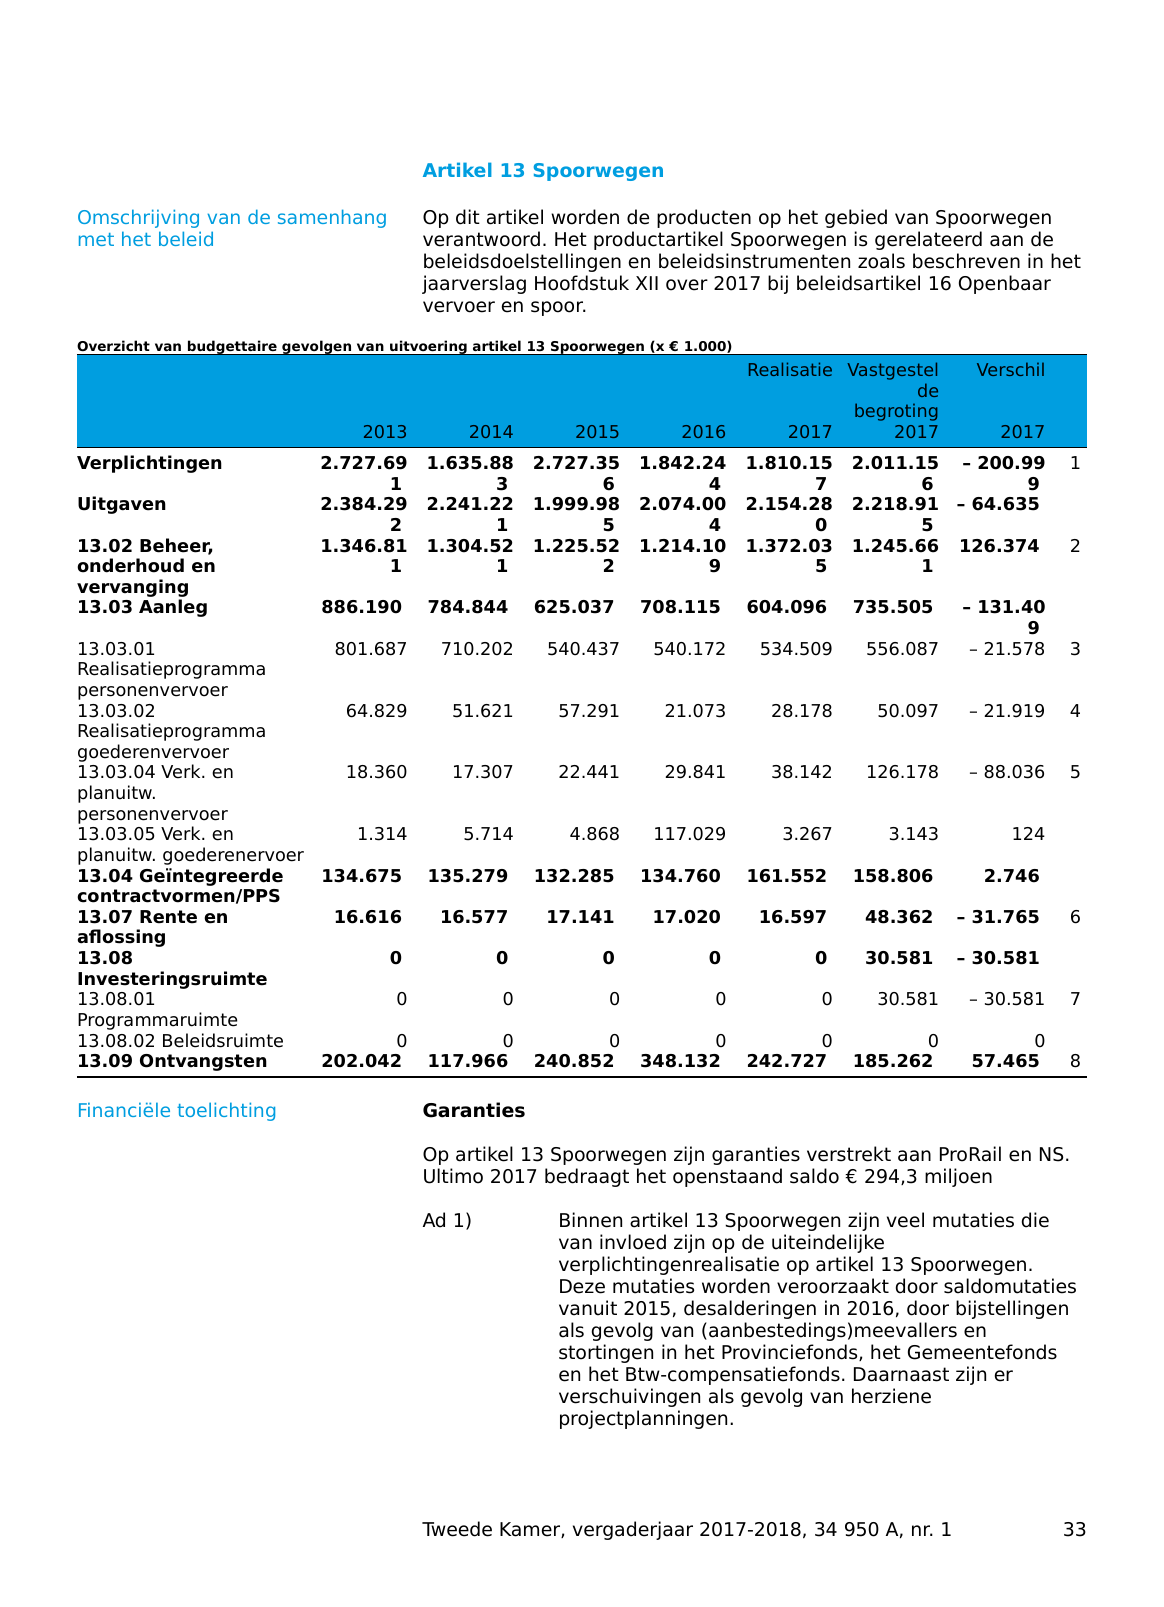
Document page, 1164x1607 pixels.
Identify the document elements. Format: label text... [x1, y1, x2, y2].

table_cell [520, 355, 626, 422]
table_cell 784.844 [413, 598, 519, 639]
table_cell 29.841 [626, 763, 732, 824]
table_cell [1051, 598, 1087, 639]
table_cell 6 [1051, 907, 1087, 948]
table_cell 540.437 [520, 639, 626, 701]
table_cell [1051, 824, 1087, 866]
table_cell [307, 355, 413, 422]
table_cell 1.842.244 [626, 448, 732, 494]
table_cell 30.581 [839, 989, 945, 1031]
table_cell 604.096 [732, 598, 838, 639]
table_cell – 131.409 [945, 598, 1051, 639]
table_cell 17.307 [413, 763, 519, 824]
text Ad 1) Binnen artikel 13 Spoorwegen zijn veel mutaties die van invloed zijn op de uiteindelijke verplichtingenrealisatie op artikel 13 Spoorwegen. Deze mutaties worden veroorzaakt door saldomutaties vanuit 2015, desalderingen in 2016, door bijstellingen als gevolg van (aanbestedings)meevallers en stortingen in het Provinciefonds, het Gemeentefonds en het Btw-compensatiefonds. Daarnaast zijn er verschuivingen als gevolg van herziene projectplanningen. [422, 1210, 1087, 1430]
table_cell 13.03 Aanleg [77, 598, 307, 639]
table_cell 0 [839, 1031, 945, 1051]
table_cell 625.037 [520, 598, 626, 639]
subtitle Garanties [422, 1100, 1087, 1122]
subtitle Artikel 13 Spoorwegen [422, 160, 1087, 182]
table_cell 17.020 [626, 907, 732, 948]
table_cell 240.852 [520, 1051, 626, 1076]
table_cell Verschil [945, 355, 1051, 422]
table_cell 1.214.109 [626, 536, 732, 597]
table_cell 21.073 [626, 701, 732, 762]
table_cell 0 [413, 1031, 519, 1051]
table_cell 1.372.035 [732, 536, 838, 597]
table_cell 48.362 [839, 907, 945, 948]
table_cell 16.597 [732, 907, 838, 948]
table_cell 28.178 [732, 701, 838, 762]
table_cell – 200.999 [945, 448, 1051, 494]
table_cell 2013 [307, 422, 413, 447]
table_cell 13.09 Ontvangsten [77, 1051, 307, 1076]
table_cell 2016 [626, 422, 732, 447]
text Omschrijving van de samenhang met het beleid [77, 207, 399, 251]
table_cell 202.042 [307, 1051, 413, 1076]
table_cell 2.727.691 [307, 448, 413, 494]
table_cell 132.285 [520, 866, 626, 907]
subtitle [77, 1122, 399, 1130]
table_cell 13.04 Geïntegreerde contractvormen/PPS [77, 866, 307, 907]
table_cell – 30.581 [945, 989, 1051, 1031]
table_cell 2015 [520, 422, 626, 447]
table_cell 38.142 [732, 763, 838, 824]
table_cell 708.115 [626, 598, 732, 639]
table_cell 13.08 Investeringsruimte [77, 948, 307, 989]
table_cell 0 [732, 1031, 838, 1051]
table_cell 0 [413, 948, 519, 989]
table_cell 242.727 [732, 1051, 838, 1076]
table_cell 16.616 [307, 907, 413, 948]
table_cell 17.141 [520, 907, 626, 948]
table_cell 13.08.02 Beleidsruimte [77, 1031, 307, 1051]
table_cell Realisatie [732, 355, 838, 422]
table_cell 3.267 [732, 824, 838, 866]
table_cell Verplichtingen [77, 448, 307, 494]
table_cell 2.154.280 [732, 494, 838, 536]
table_cell 2017 [839, 422, 945, 447]
table_cell 18.360 [307, 763, 413, 824]
table_cell 0 [520, 1031, 626, 1051]
table_cell 0 [307, 989, 413, 1031]
table_cell 126.374 [945, 536, 1051, 597]
table_cell 50.097 [839, 701, 945, 762]
table_cell [1051, 422, 1087, 447]
table_cell 0 [732, 948, 838, 989]
table_cell 161.552 [732, 866, 838, 907]
table_cell 0 [307, 948, 413, 989]
table_cell 710.202 [413, 639, 519, 701]
table_cell 801.687 [307, 639, 413, 701]
table_cell 534.509 [732, 639, 838, 701]
table_cell 2.074.004 [626, 494, 732, 536]
table_cell [1051, 1031, 1087, 1051]
table_cell 57.465 [945, 1051, 1051, 1076]
table_cell 348.132 [626, 1051, 732, 1076]
table_cell 886.190 [307, 598, 413, 639]
table_cell 117.029 [626, 824, 732, 866]
table_cell 1.346.811 [307, 536, 413, 597]
table_cell 1.304.521 [413, 536, 519, 597]
table_cell – 31.765 [945, 907, 1051, 948]
table_cell 5 [1051, 763, 1087, 824]
text Op artikel 13 Spoorwegen zijn garanties verstrekt aan ProRail en NS. Ultimo 2017 bedraagt het openstaand saldo € 294,3 miljoen [422, 1144, 1087, 1188]
table_cell 57.291 [520, 701, 626, 762]
text Financiële toelichting [77, 1100, 399, 1122]
table_cell 0 [732, 989, 838, 1031]
table_cell 0 [945, 1031, 1051, 1051]
table_cell 2.241.221 [413, 494, 519, 536]
table_cell 124 [945, 824, 1051, 866]
table_cell – 21.578 [945, 639, 1051, 701]
table_cell 22.441 [520, 763, 626, 824]
table_cell – 64.635 [945, 494, 1051, 536]
table_cell 2017 [732, 422, 838, 447]
table_cell 134.675 [307, 866, 413, 907]
table_cell 5.714 [413, 824, 519, 866]
table_cell [626, 355, 732, 422]
table_cell 2.011.156 [839, 448, 945, 494]
table_cell 735.505 [839, 598, 945, 639]
table_cell 135.279 [413, 866, 519, 907]
table_cell 134.760 [626, 866, 732, 907]
table_cell 16.577 [413, 907, 519, 948]
table_cell [1051, 866, 1087, 907]
table_cell 30.581 [839, 948, 945, 989]
table_cell 2.384.292 [307, 494, 413, 536]
table_cell 2 [1051, 536, 1087, 597]
table_cell – 21.919 [945, 701, 1051, 762]
table_cell 0 [626, 948, 732, 989]
table_cell 0 [413, 989, 519, 1031]
table_cell 1.999.985 [520, 494, 626, 536]
table_cell 3.143 [839, 824, 945, 866]
table_cell 1.245.661 [839, 536, 945, 597]
table_cell 2.746 [945, 866, 1051, 907]
table_cell [77, 422, 307, 447]
table_cell Uitgaven [77, 494, 307, 536]
table_cell 1 [1051, 448, 1087, 494]
table_cell 2.727.356 [520, 448, 626, 494]
table_cell 556.087 [839, 639, 945, 701]
table_cell 185.262 [839, 1051, 945, 1076]
table_cell 0 [626, 1031, 732, 1051]
table_cell 126.178 [839, 763, 945, 824]
table_cell 158.806 [839, 866, 945, 907]
table_cell 13.02 Beheer, onderhoud en vervanging [77, 536, 307, 597]
table_cell 51.621 [413, 701, 519, 762]
table_cell 2.218.915 [839, 494, 945, 536]
table_cell 13.03.01 Realisatieprogramma personenvervoer [77, 639, 307, 701]
table_cell 13.03.04 Verk. en planuitw. personenvervoer [77, 763, 307, 824]
table_cell 117.966 [413, 1051, 519, 1076]
table_cell 0 [626, 989, 732, 1031]
table_cell 8 [1051, 1051, 1087, 1076]
table_cell Vastgestelde begroting [839, 355, 945, 422]
table_cell – 30.581 [945, 948, 1051, 989]
table_cell [1051, 355, 1087, 422]
table_cell 1.635.883 [413, 448, 519, 494]
table_cell 0 [307, 1031, 413, 1051]
table_cell [77, 355, 307, 422]
table_cell 3 [1051, 639, 1087, 701]
table_cell 0 [520, 989, 626, 1031]
table_cell – 88.036 [945, 763, 1051, 824]
table_cell 7 [1051, 989, 1087, 1031]
table_cell 540.172 [626, 639, 732, 701]
table_cell 4.868 [520, 824, 626, 866]
table_cell [1051, 494, 1087, 536]
table_cell 0 [520, 948, 626, 989]
table_cell 2017 [945, 422, 1051, 447]
table_cell 13.07 Rente en aflossing [77, 907, 307, 948]
table_cell 13.03.02 Realisatieprogramma goederenvervoer [77, 701, 307, 762]
table_cell 2014 [413, 422, 519, 447]
table_cell 13.08.01 Programmaruimte [77, 989, 307, 1031]
table_cell 13.03.05 Verk. en planuitw. goederenervoer [77, 824, 307, 866]
table_cell [1051, 948, 1087, 989]
text Op dit artikel worden de producten op het gebied van Spoorwegen verantwoord. Het productartikel Spoorwegen is gerelateerd aan de beleidsdoelstellingen en beleidsinstrumenten zoals beschreven in het jaarverslag Hoofdstuk XII over 2017 bij beleidsartikel 16 Openbaar vervoer en spoor. [422, 207, 1087, 317]
table_cell 1.314 [307, 824, 413, 866]
table_cell 64.829 [307, 701, 413, 762]
table_header Overzicht van budgettaire gevolgen van uitvoering artikel 13 Spoorwegen (x € 1.000) [77, 339, 1087, 354]
table_cell 1.810.157 [732, 448, 838, 494]
table_cell 4 [1051, 701, 1087, 762]
table_cell [413, 355, 519, 422]
table_cell 1.225.522 [520, 536, 626, 597]
